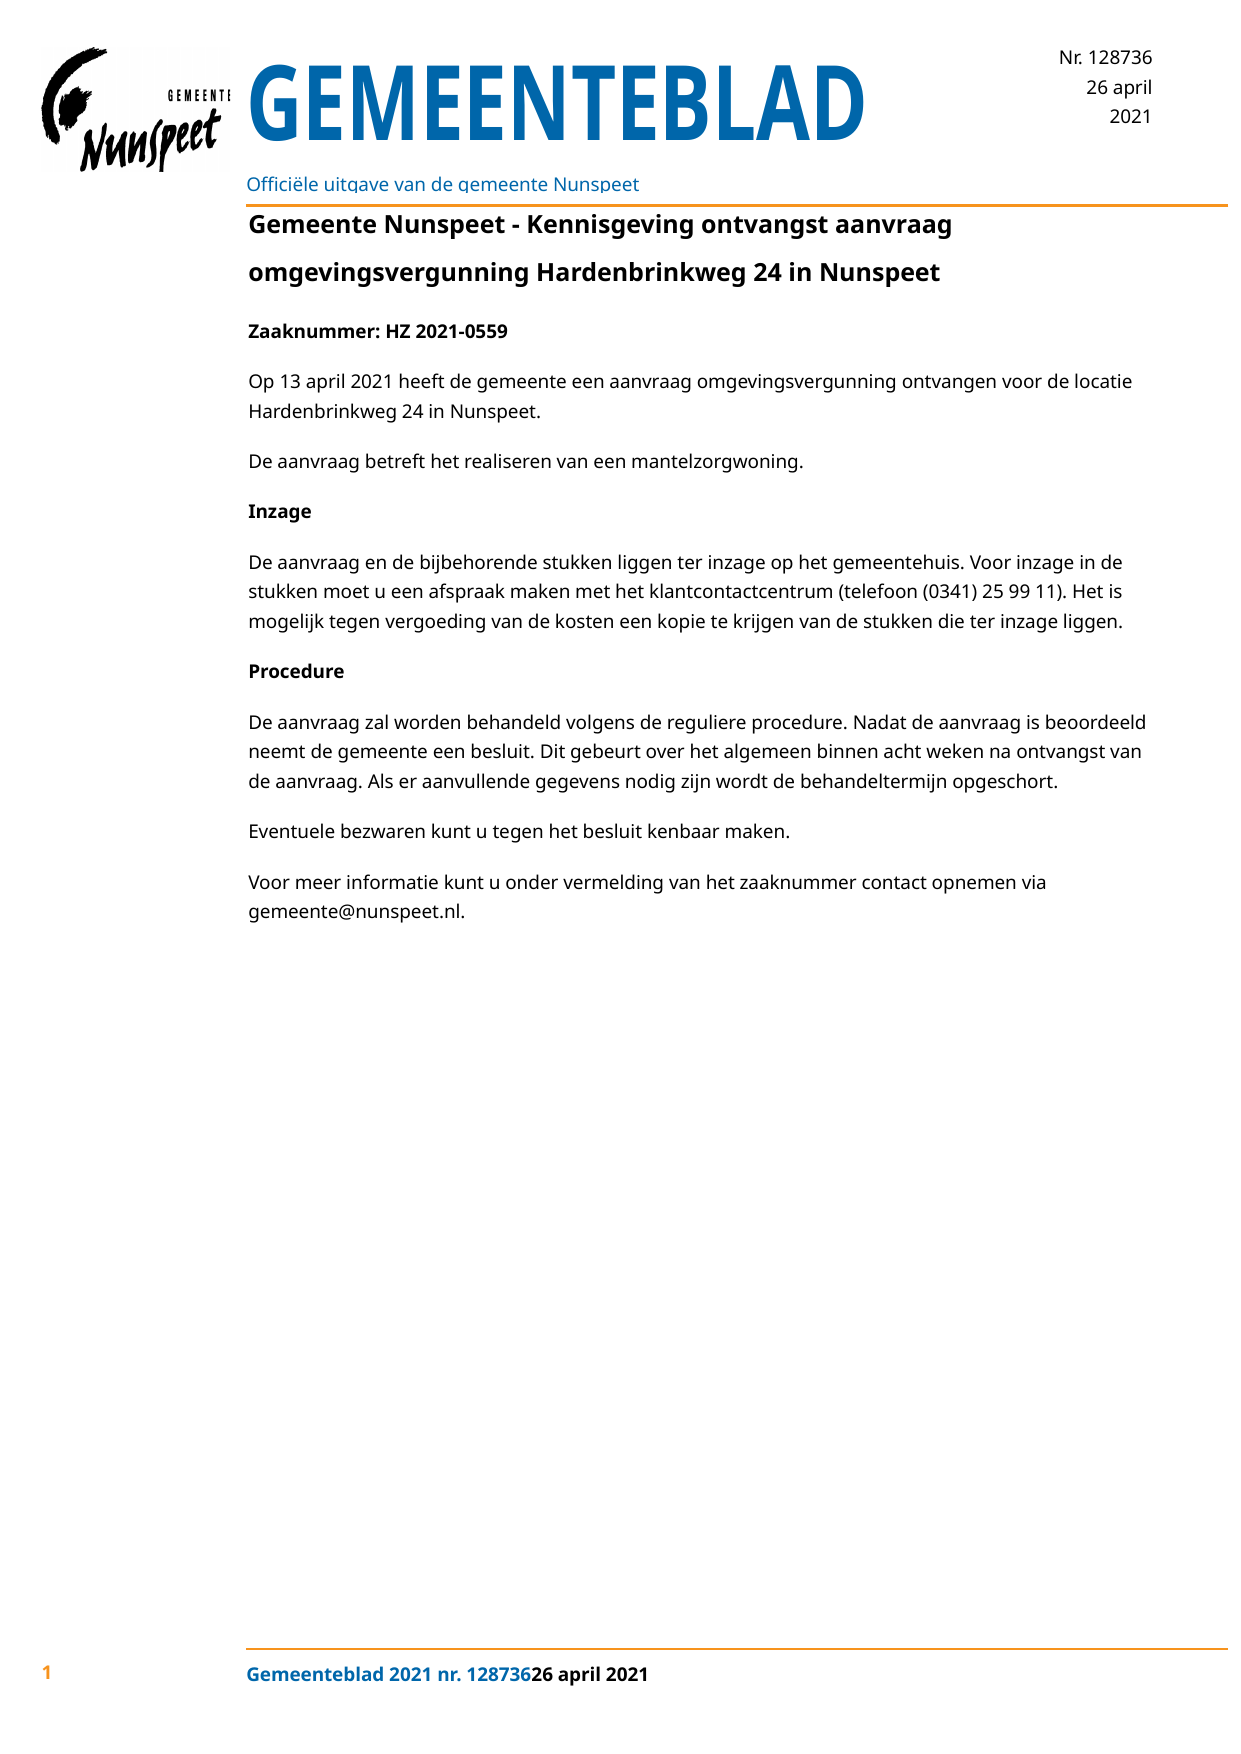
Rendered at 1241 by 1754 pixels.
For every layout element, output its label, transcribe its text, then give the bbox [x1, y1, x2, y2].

text Procedure [248, 659, 1152, 684]
picture [41, 47, 231, 172]
text De aanvraag zal worden behandeld volgens de reguliere procedure. Nadat de aanvraag is beoordeeld neemt de gemeente een besluit. Dit gebeurt over het algemeen binnen acht weken na ontvangst van de aanvraag. Als er aanvullende gegevens nodig zijn wordt de behandeltermijn opgeschort. [248, 709, 1152, 794]
text Zaaknummer: HZ 2021-0559 [248, 318, 1152, 344]
text Voor meer informatie kunt u onder vermelding van het zaaknummer contact opnemen via gemeente@nunspeet.nl. [248, 869, 1152, 924]
text De aanvraag betreft het realiseren van een mantelzorgwoning. [248, 448, 1152, 474]
text Gemeente Nunspeet - Kennisgeving ontvangst aanvraag omgevingsvergunning Hardenbrinkweg 24 in Nunspeet [248, 207, 1152, 288]
text Eventuele bezwaren kunt u tegen het besluit kenbaar maken. [248, 819, 1152, 844]
text De aanvraag en de bijbehorende stukken liggen ter inzage op het gemeentehuis. Voor inzage in de stukken moet u een afspraak maken met het klantcontactcentrum (telefoon (0341) 25 99 11). Het is mogelijk tegen vergoeding van de kosten een kopie te krijgen van de stukken die ter inzage liggen. [248, 549, 1152, 634]
text Op 13 april 2021 heeft de gemeente een aanvraag omgevingsvergunning ontvangen voor de locatie Hardenbrinkweg 24 in Nunspeet. [248, 368, 1152, 424]
text Inzage [248, 499, 1152, 524]
